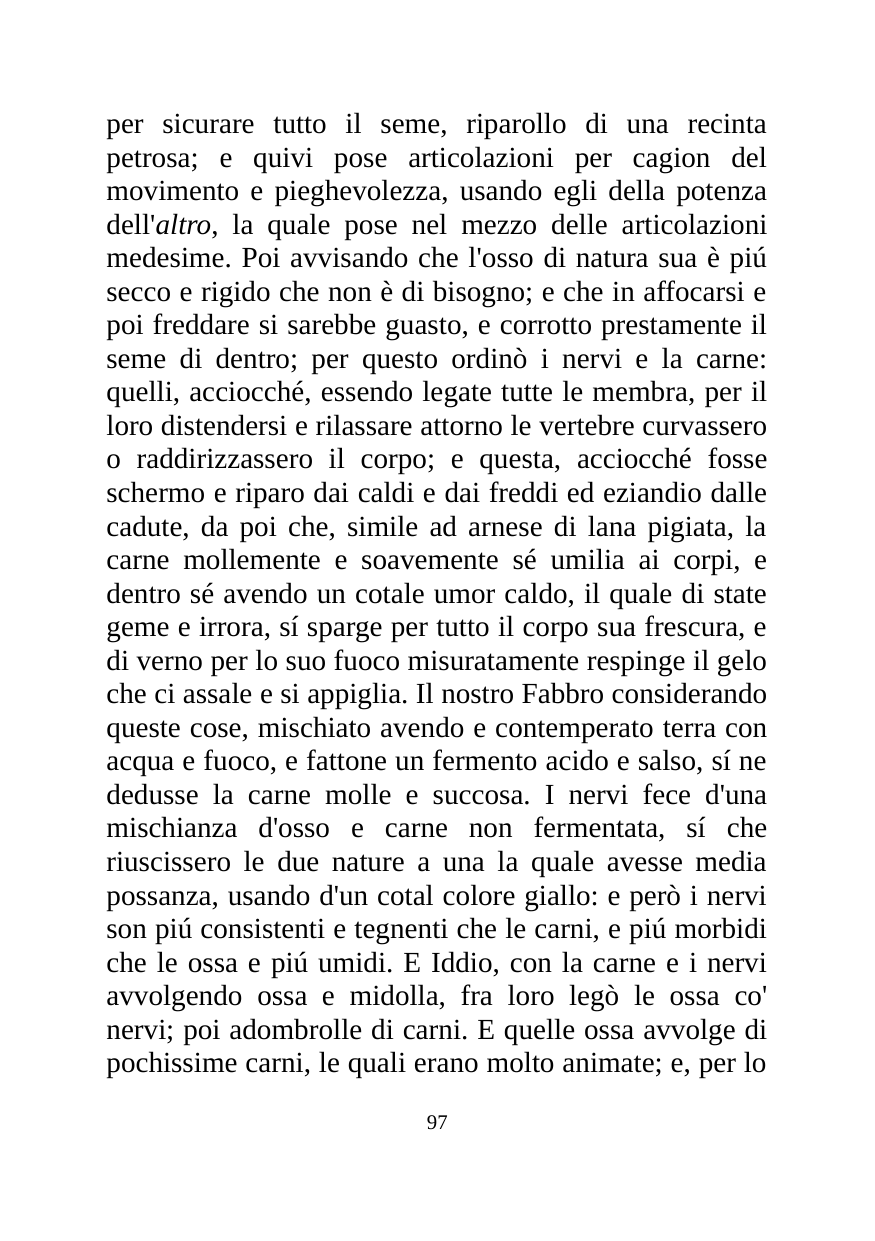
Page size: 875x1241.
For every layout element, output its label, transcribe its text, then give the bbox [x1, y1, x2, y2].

text per sicurare tutto il seme, riparollo di una recinta petrosa; e quivi pose articolazioni per cagion del movimento e pieghevolezza, usando egli della potenza dell'altro, la quale pose nel mezzo delle articolazioni medesime. Poi avvisando che l'osso di natura sua è piú secco e rigido che non è di bisogno; e che in affocarsi e poi freddare si sarebbe guasto, e corrotto prestamente il seme di dentro; per questo ordinò i nervi e la carne: quelli, acciocché, essendo legate tutte le membra, per il loro distendersi e rilassare attorno le vertebre curvassero o raddirizzassero il corpo; e questa, acciocché fosse schermo e riparo dai caldi e dai freddi ed eziandio dalle cadute, da poi che, simile ad arnese di lana pigiata, la carne mollemente e soavemente sé umilia ai corpi, e dentro sé avendo un cotale umor caldo, il quale di state geme e irrora, sí sparge per tutto il corpo sua frescura, e di verno per lo suo fuoco misuratamente respinge il gelo che ci assale e si appiglia. Il nostro Fabbro considerando queste cose, mischiato avendo e contemperato terra con acqua e fuoco, e fattone un fermento acido e salso, sí ne dedusse la carne molle e succosa. I nervi fece d'una mischianza d'osso e carne non fermentata, sí che riuscissero le due nature a una la quale avesse media possanza, usando d'un cotal colore giallo: e però i nervi son piú consistenti e tegnenti che le carni, e piú morbidi che le ossa e piú umidi. E Iddio, con la carne e i nervi avvolgendo ossa e midolla, fra loro legò le ossa co' nervi; poi adombrolle di carni. E quelle ossa avvolge di pochissime carni, le quali erano molto animate; e, per lo [106, 106, 768, 1079]
